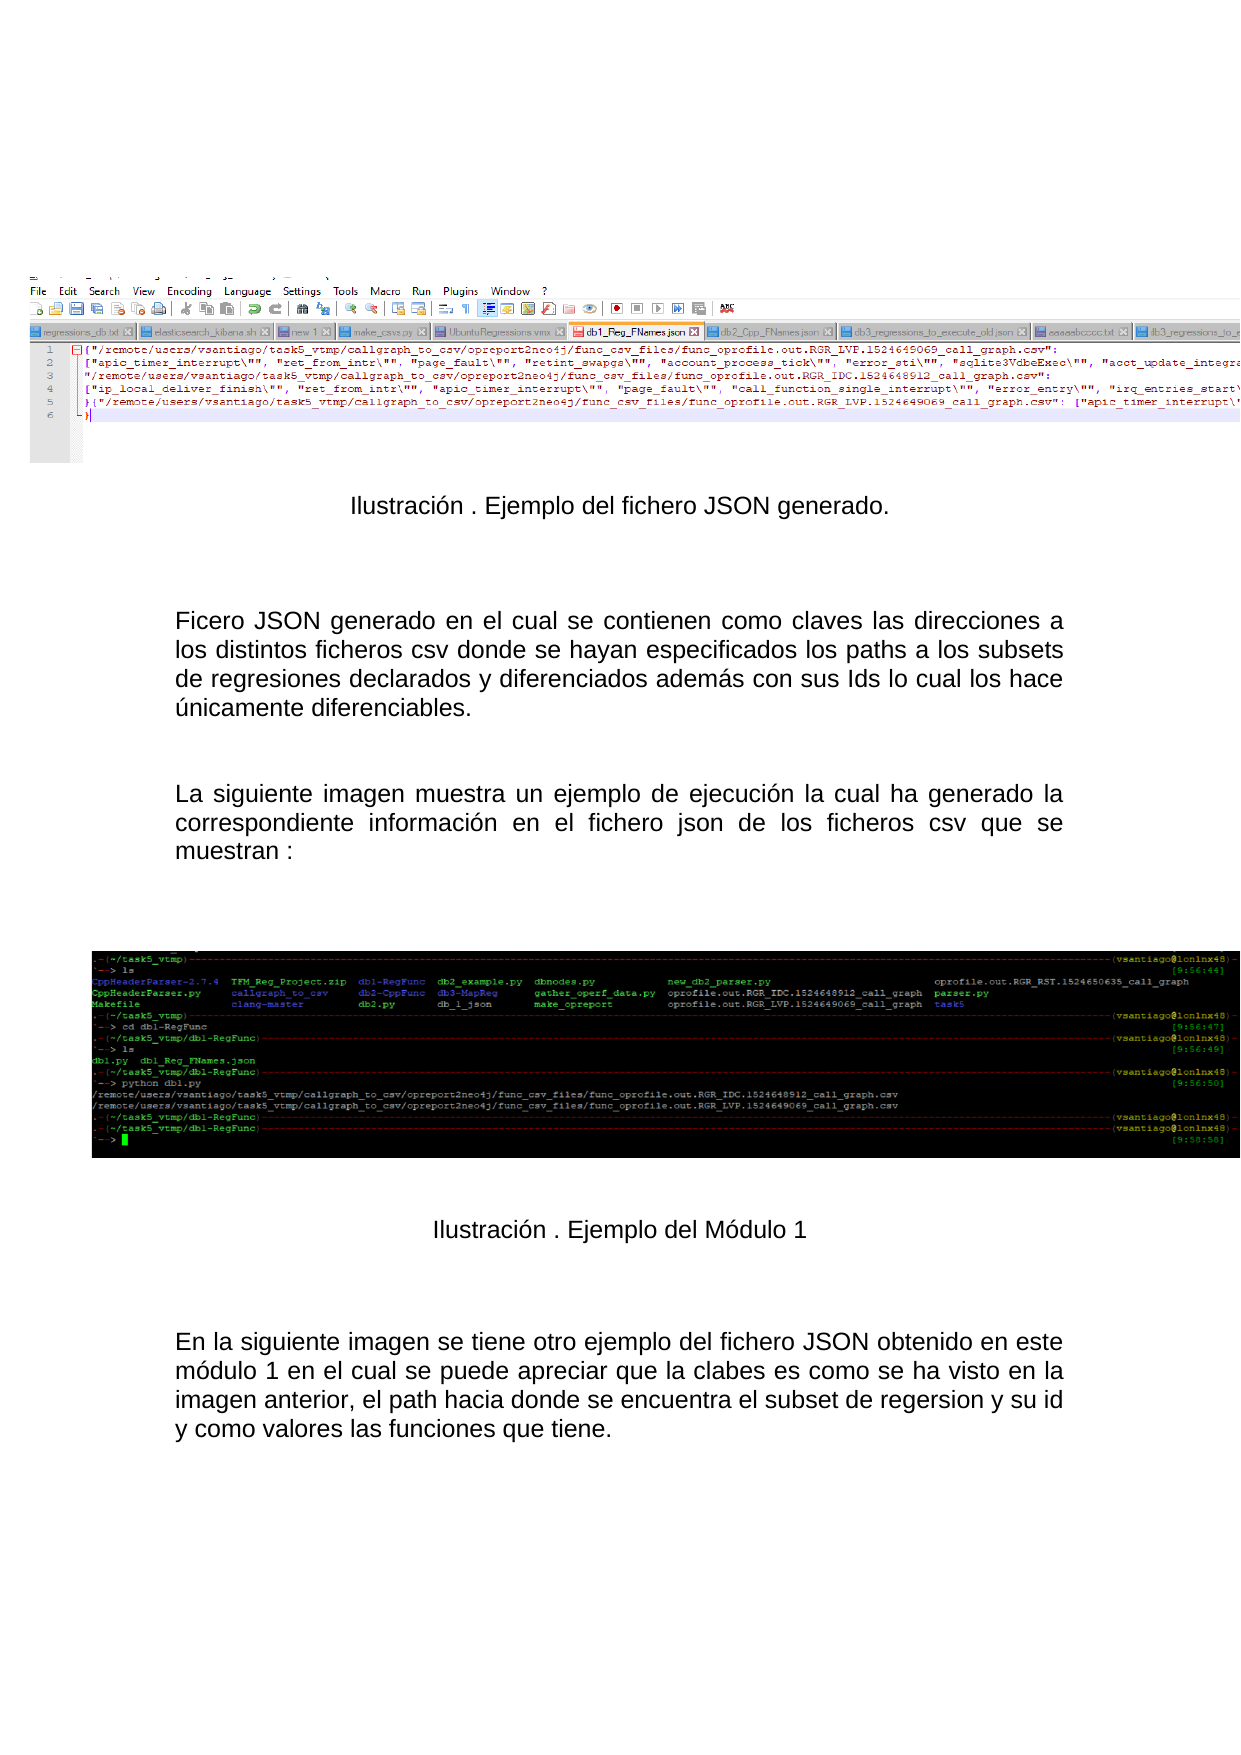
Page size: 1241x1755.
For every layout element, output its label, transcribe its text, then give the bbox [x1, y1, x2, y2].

text Ficero JSON generado en el cual se contienen como claves las direcciones a los distintos ficheros csv donde se hayan especificados los paths a los subsets de regresiones declarados y diferenciados además con sus Ids lo cual los hace únicamente diferenciables. [175, 606, 1065, 721]
text Ilustración . Ejemplo del Módulo 1 [175, 1215, 1065, 1243]
picture [29, 277, 1240, 463]
text La siguiente imagen muestra un ejemplo de ejecución la cual ha generado la correspondiente información en el fichero json de los ficheros csv que se muestran : [175, 779, 1065, 865]
text En la siguiente imagen se tiene otro ejemplo del fichero JSON obtenido en este módulo 1 en el cual se puede apreciar que la clabes es como se ha visto en la imagen anterior, el path hacia donde se encuentra el subset de regersion y su id y como valores las funciones que tiene. [175, 1327, 1065, 1442]
picture [91, 951, 1241, 1158]
text Ilustración . Ejemplo del fichero JSON generado. [175, 491, 1065, 520]
